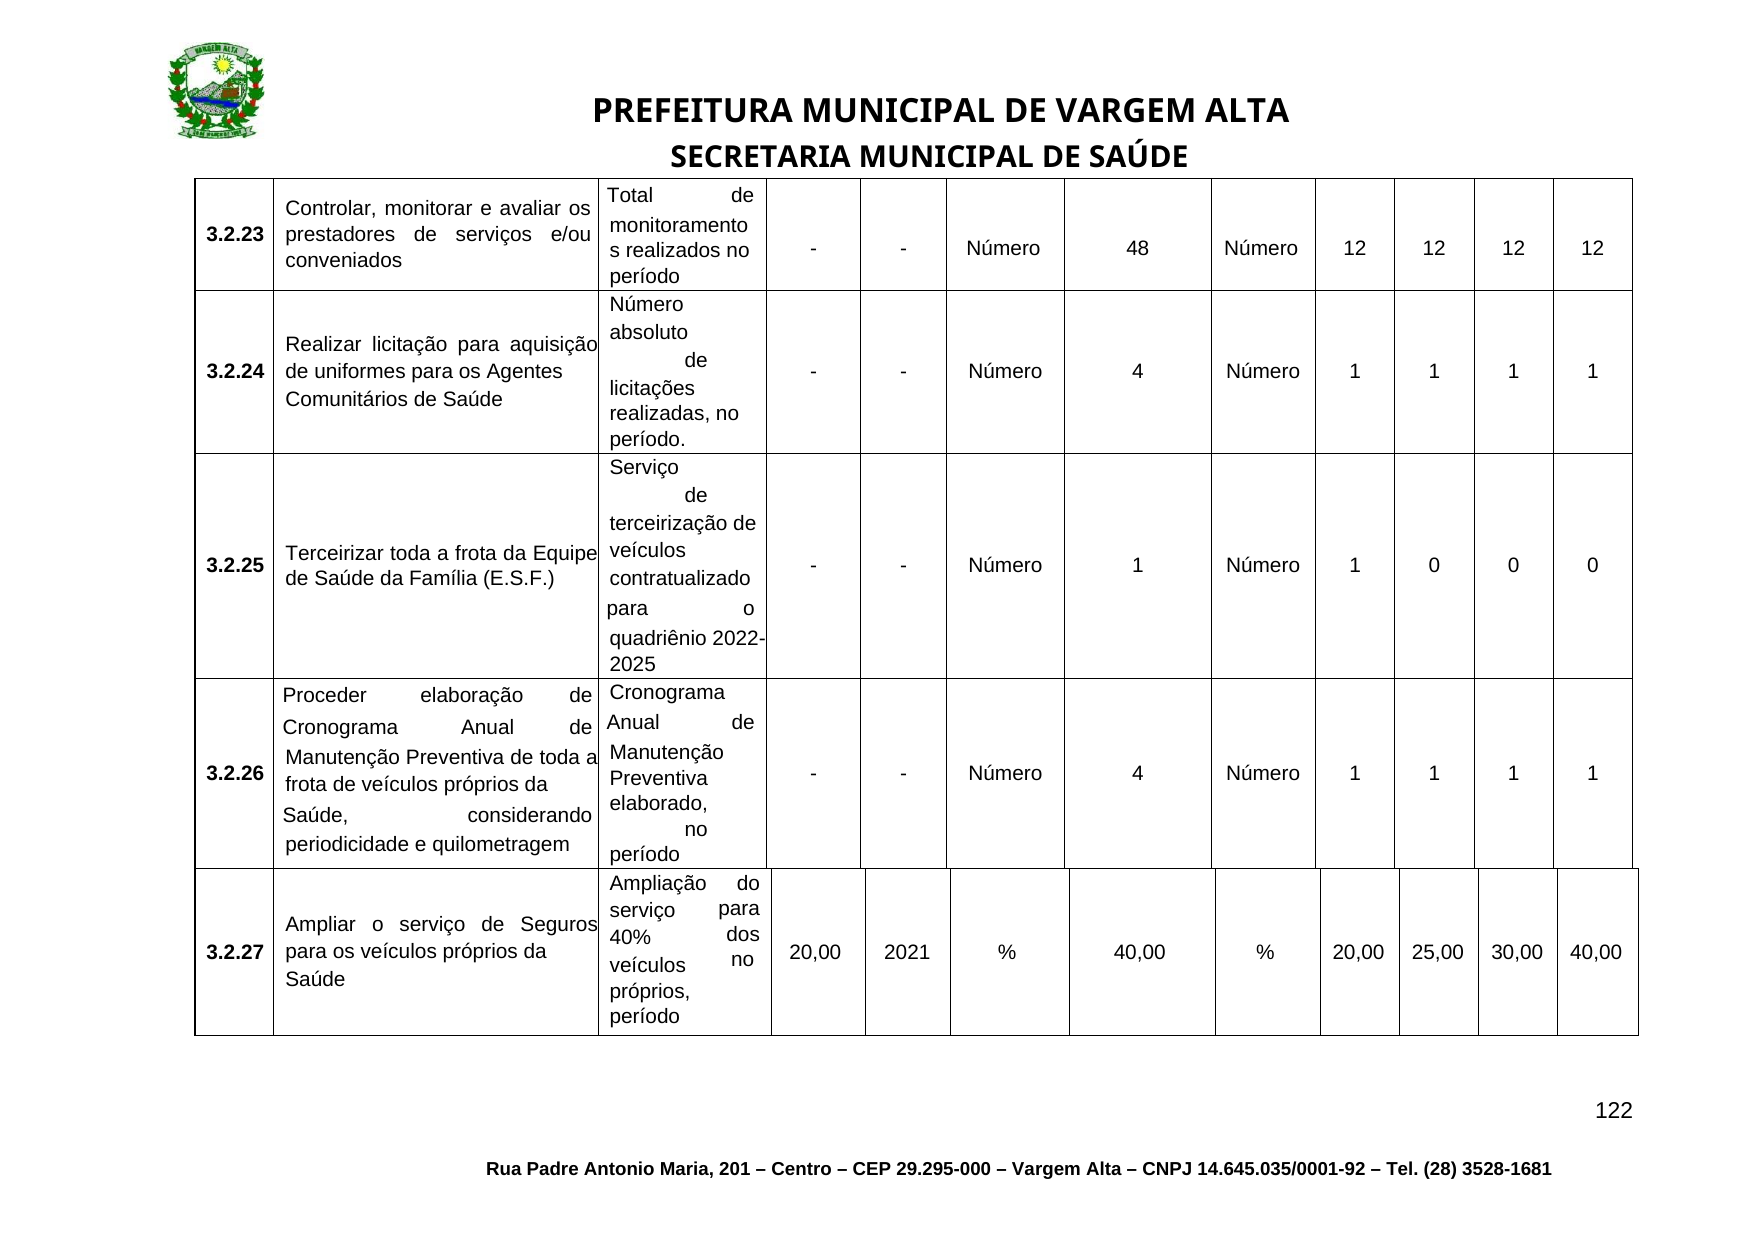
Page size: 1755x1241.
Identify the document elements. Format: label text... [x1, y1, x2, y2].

table_cell Total de monitoramento s realizados no período [599, 179, 766, 290]
table_cell Número [1212, 454, 1315, 678]
table_cell 20,00 [772, 869, 865, 1034]
table_cell 1 [1475, 679, 1553, 868]
table_cell [1633, 178, 1639, 290]
table_cell 40,00 [1070, 869, 1215, 1034]
table_cell - [767, 679, 860, 868]
table_cell Número absoluto de licitações realizadas, no período. [599, 291, 766, 453]
table_cell 0 [1475, 454, 1553, 678]
table_cell 0 [1395, 454, 1474, 678]
table_cell Ampliação serviço 40% veículos próprios, período [599, 869, 712, 1034]
table_cell 12 [1554, 179, 1632, 290]
table_cell Número [947, 291, 1064, 453]
table_cell Número [1212, 291, 1315, 453]
table_cell 1 [1316, 679, 1394, 868]
table_cell Número [947, 179, 1064, 290]
table_cell Controlar, monitorar e avaliar os prestadores de serviços e/ou conveniados [274, 179, 598, 290]
table_cell 1 [1316, 291, 1394, 453]
table_cell 3.2.25 [196, 454, 273, 678]
table_cell 40,00 [1558, 869, 1638, 1034]
table_cell - [861, 179, 946, 290]
table_cell - [861, 291, 946, 453]
table_cell % [1216, 869, 1320, 1034]
table_cell [1633, 678, 1639, 868]
table_cell 0 [1554, 454, 1632, 678]
table_cell 12 [1395, 179, 1474, 290]
table_cell Realizar licitação para aquisição de uniformes para os Agentes Comunitários de Saúde [274, 291, 598, 453]
table_cell 1 [1554, 291, 1632, 453]
table_cell 3.2.24 [196, 291, 273, 453]
table_cell [1633, 453, 1639, 678]
table_cell Número [1212, 179, 1315, 290]
table_cell - [767, 291, 860, 453]
table_cell % [951, 869, 1069, 1034]
table_cell 25,00 [1400, 869, 1478, 1034]
table_cell Terceirizar toda a frota da Equipe de Saúde da Família (E.S.F.) [274, 454, 598, 678]
table_cell 1 [1395, 291, 1474, 453]
table_cell Ampliar o serviço de Seguros para os veículos próprios da Saúde [274, 869, 598, 1034]
table_cell do para dos no [712, 869, 771, 1034]
table_cell 20,00 [1321, 869, 1399, 1034]
table_cell 1 [1554, 679, 1632, 868]
table_cell 3.2.23 [196, 179, 273, 290]
table_cell 4 [1065, 679, 1211, 868]
table_cell 3.2.27 [196, 869, 273, 1034]
table_cell 3.2.26 [196, 679, 273, 868]
table_cell 1 [1395, 679, 1474, 868]
table_cell 2021 [866, 869, 950, 1034]
table_cell - [861, 454, 946, 678]
table_cell - [861, 679, 946, 868]
table_cell 1 [1316, 454, 1394, 678]
table_cell 4 [1065, 291, 1211, 453]
table_cell 12 [1475, 179, 1553, 290]
table_cell Número [947, 454, 1064, 678]
table_cell 30,00 [1479, 869, 1557, 1034]
table_cell Número [1212, 679, 1315, 868]
table_cell [1633, 290, 1639, 453]
table_cell Número [947, 679, 1064, 868]
table_cell 12 [1316, 179, 1394, 290]
table_cell 1 [1475, 291, 1553, 453]
table_cell - [767, 179, 860, 290]
table_cell 1 [1065, 454, 1211, 678]
table_cell Serviço de terceirização de veículos contratualizado para o quadriênio 2022-2025 [599, 454, 766, 678]
table_cell Proceder elaboração de Cronograma Anual de Manutenção Preventiva de toda a frota de veículos próprios da Saúde, considerando periodicidade e quilometragem [274, 679, 598, 868]
table_cell 48 [1065, 179, 1211, 290]
table_cell Cronograma Anual de Manutenção Preventiva elaborado, no período [599, 679, 766, 868]
table_cell - [767, 454, 860, 678]
